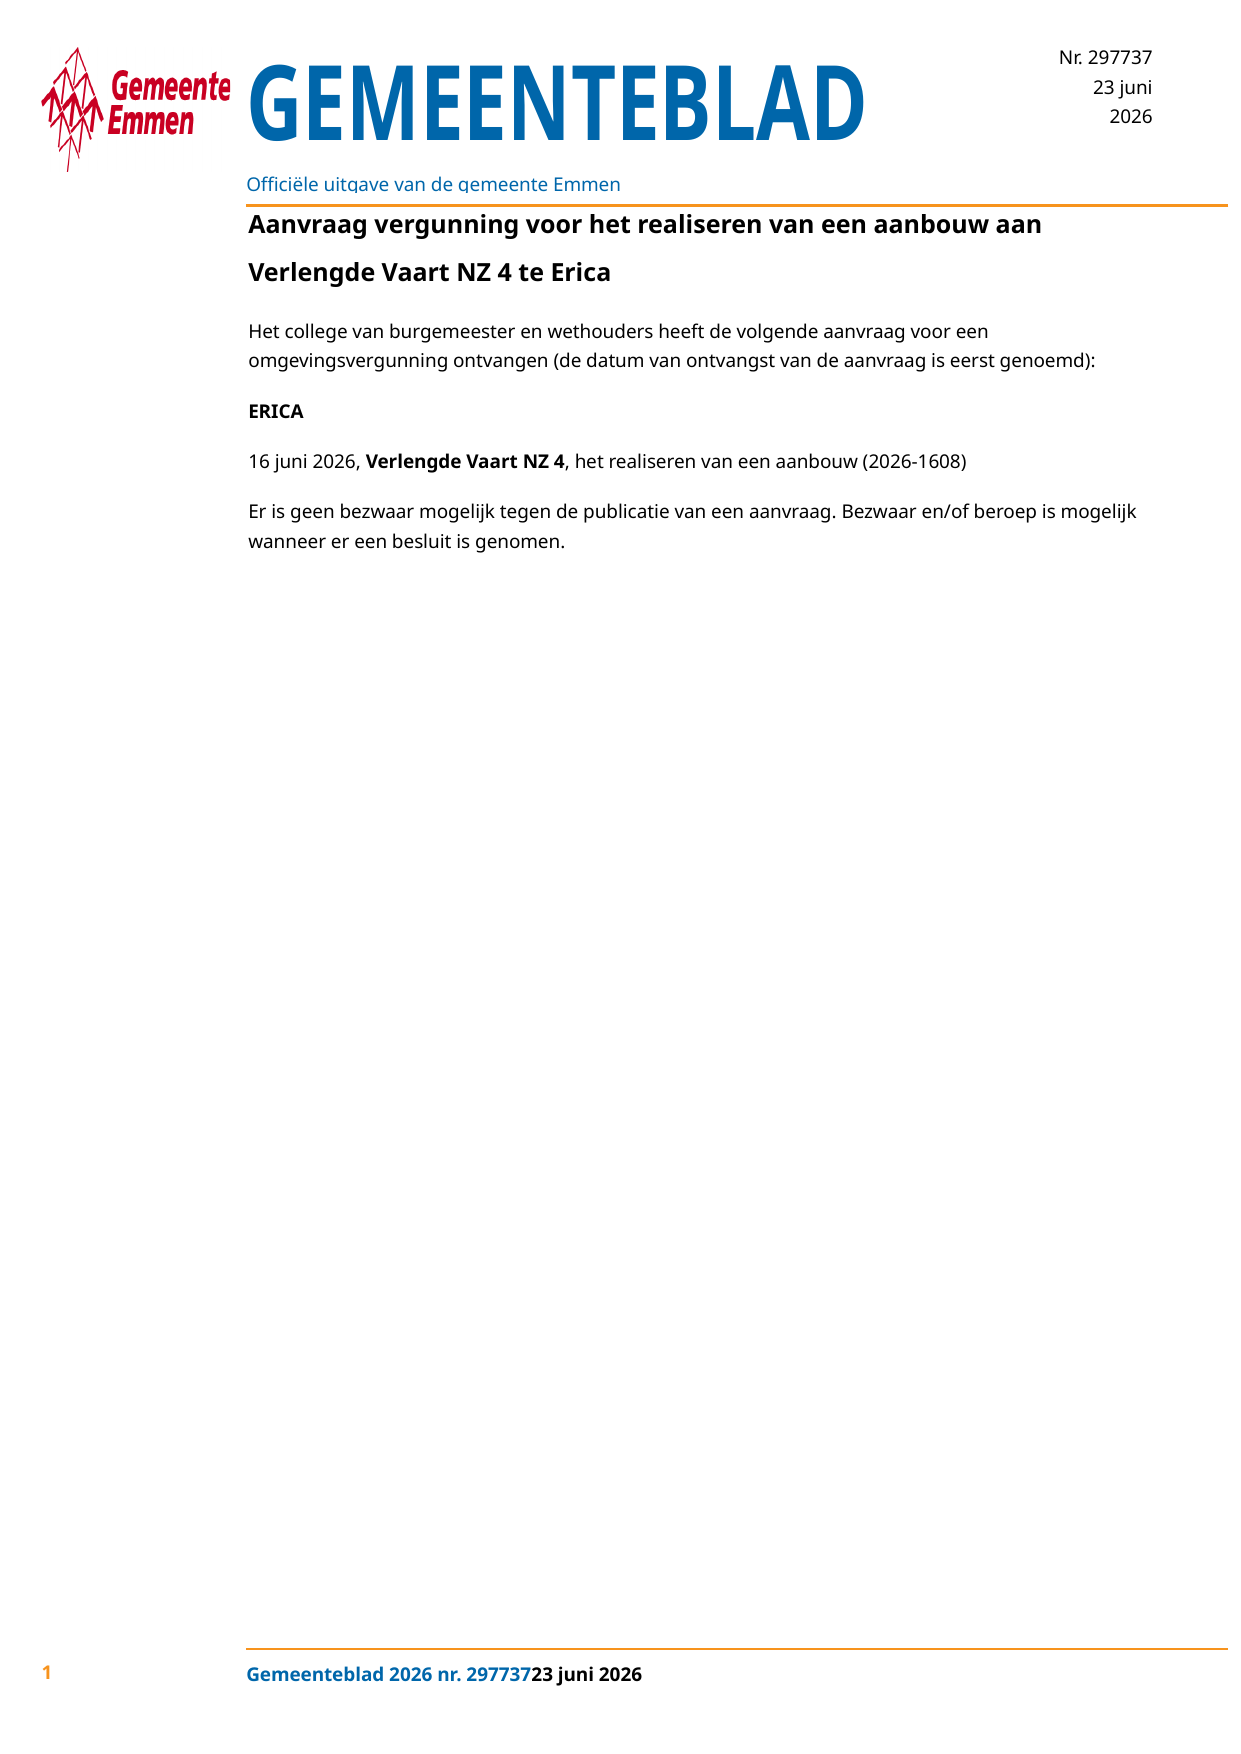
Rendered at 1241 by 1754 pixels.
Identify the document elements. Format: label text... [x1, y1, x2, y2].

text Aanvraag vergunning voor het realiseren van een aanbouw aan Verlengde Vaart NZ 4 te Erica [248, 207, 1152, 288]
picture [41, 47, 231, 172]
text ERICA [248, 398, 1152, 424]
text Er is geen bezwaar mogelijk tegen de publicatie van een aanvraag. Bezwaar en/of beroep is mogelijk wanneer er een besluit is genomen. [248, 499, 1152, 554]
text Het college van burgemeester en wethouders heeft de volgende aanvraag voor een omgevingsvergunning ontvangen (de datum van ontvangst van de aanvraag is eerst genoemd): [248, 318, 1152, 373]
text 16 juni 2026, Verlengde Vaart NZ 4, het realiseren van een aanbouw (2026-1608) [248, 448, 1152, 474]
